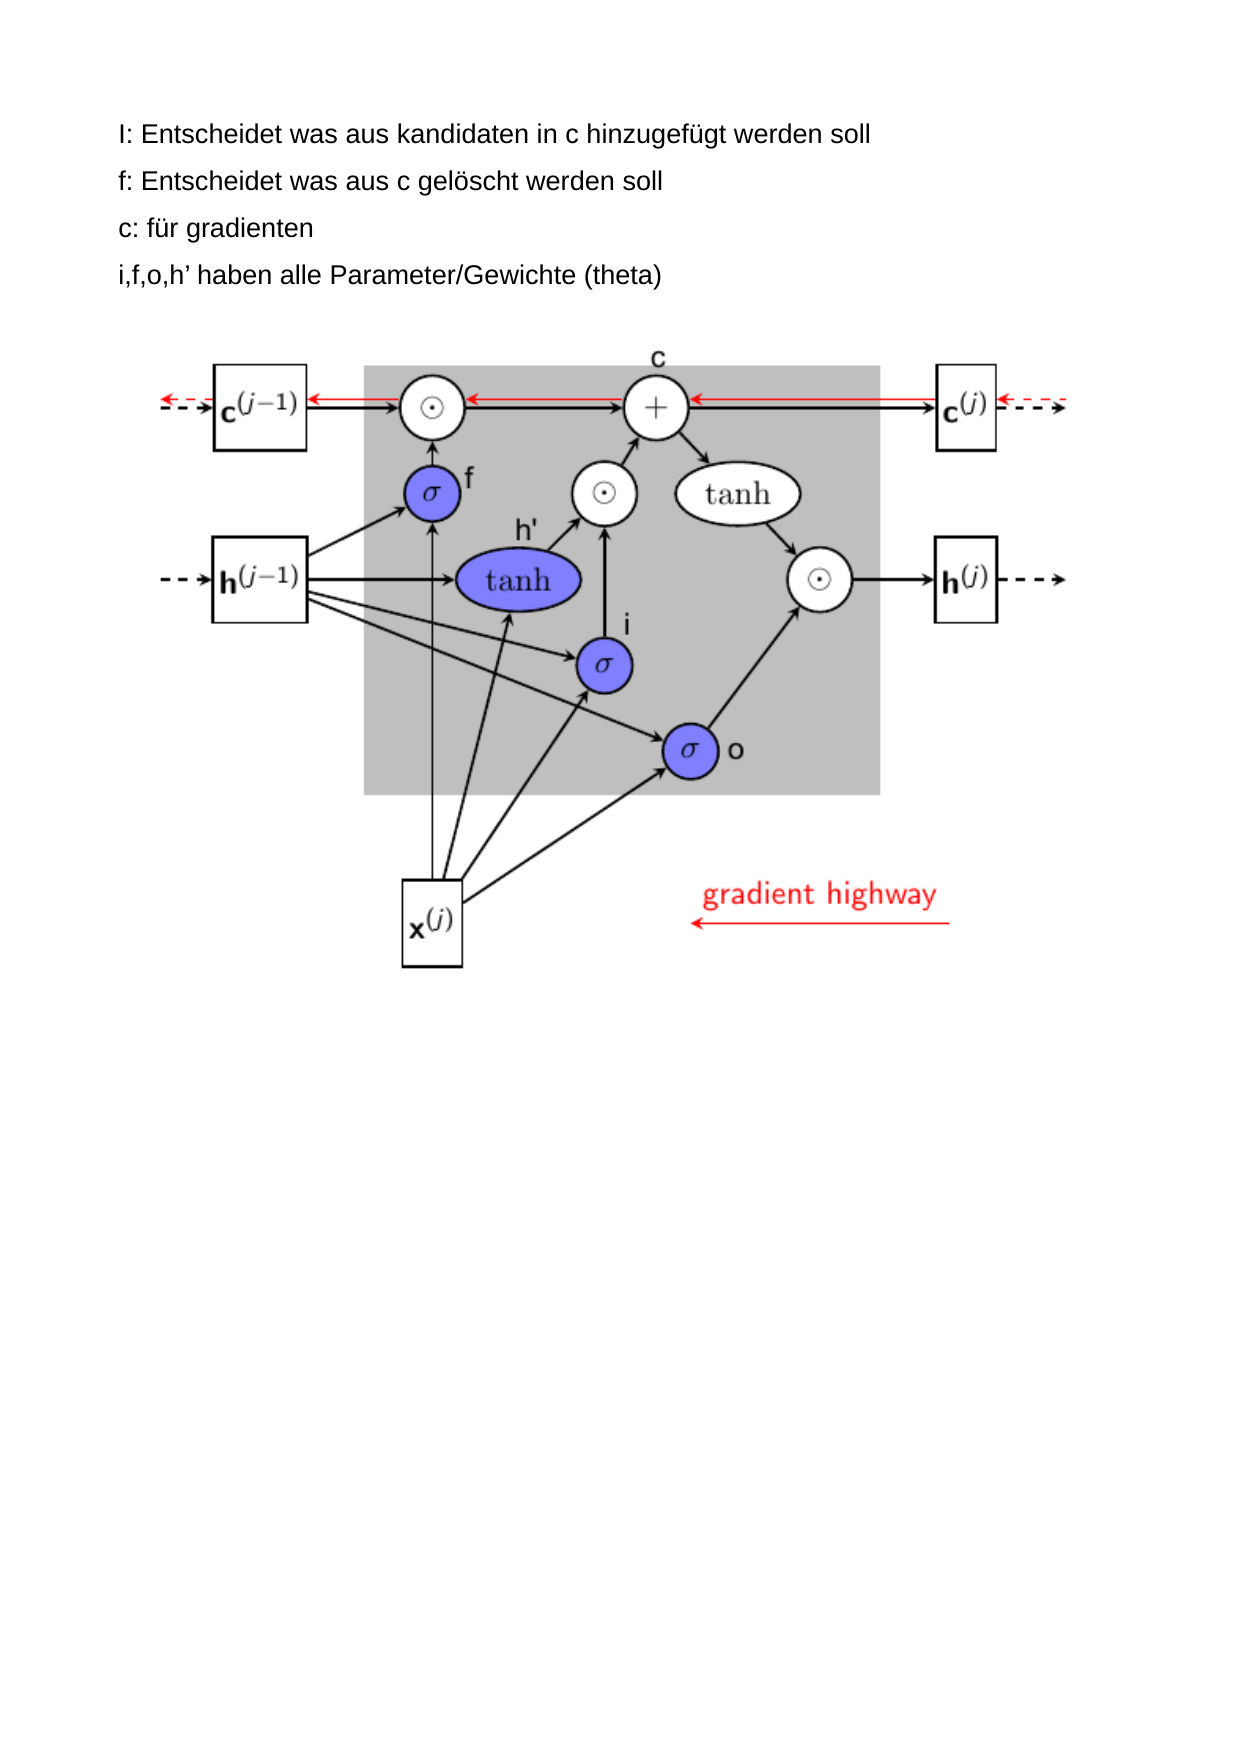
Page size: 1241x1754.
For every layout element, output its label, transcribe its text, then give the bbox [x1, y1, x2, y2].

picture [128, 328, 1134, 1000]
text I: Entscheidet was aus kandidaten in c hinzugefügt werden soll f: Entscheidet was aus c gelöscht werden soll c: für gradienten i,f,o,h’ haben alle Parameter/Gewichte (theta) [118, 118, 1122, 290]
